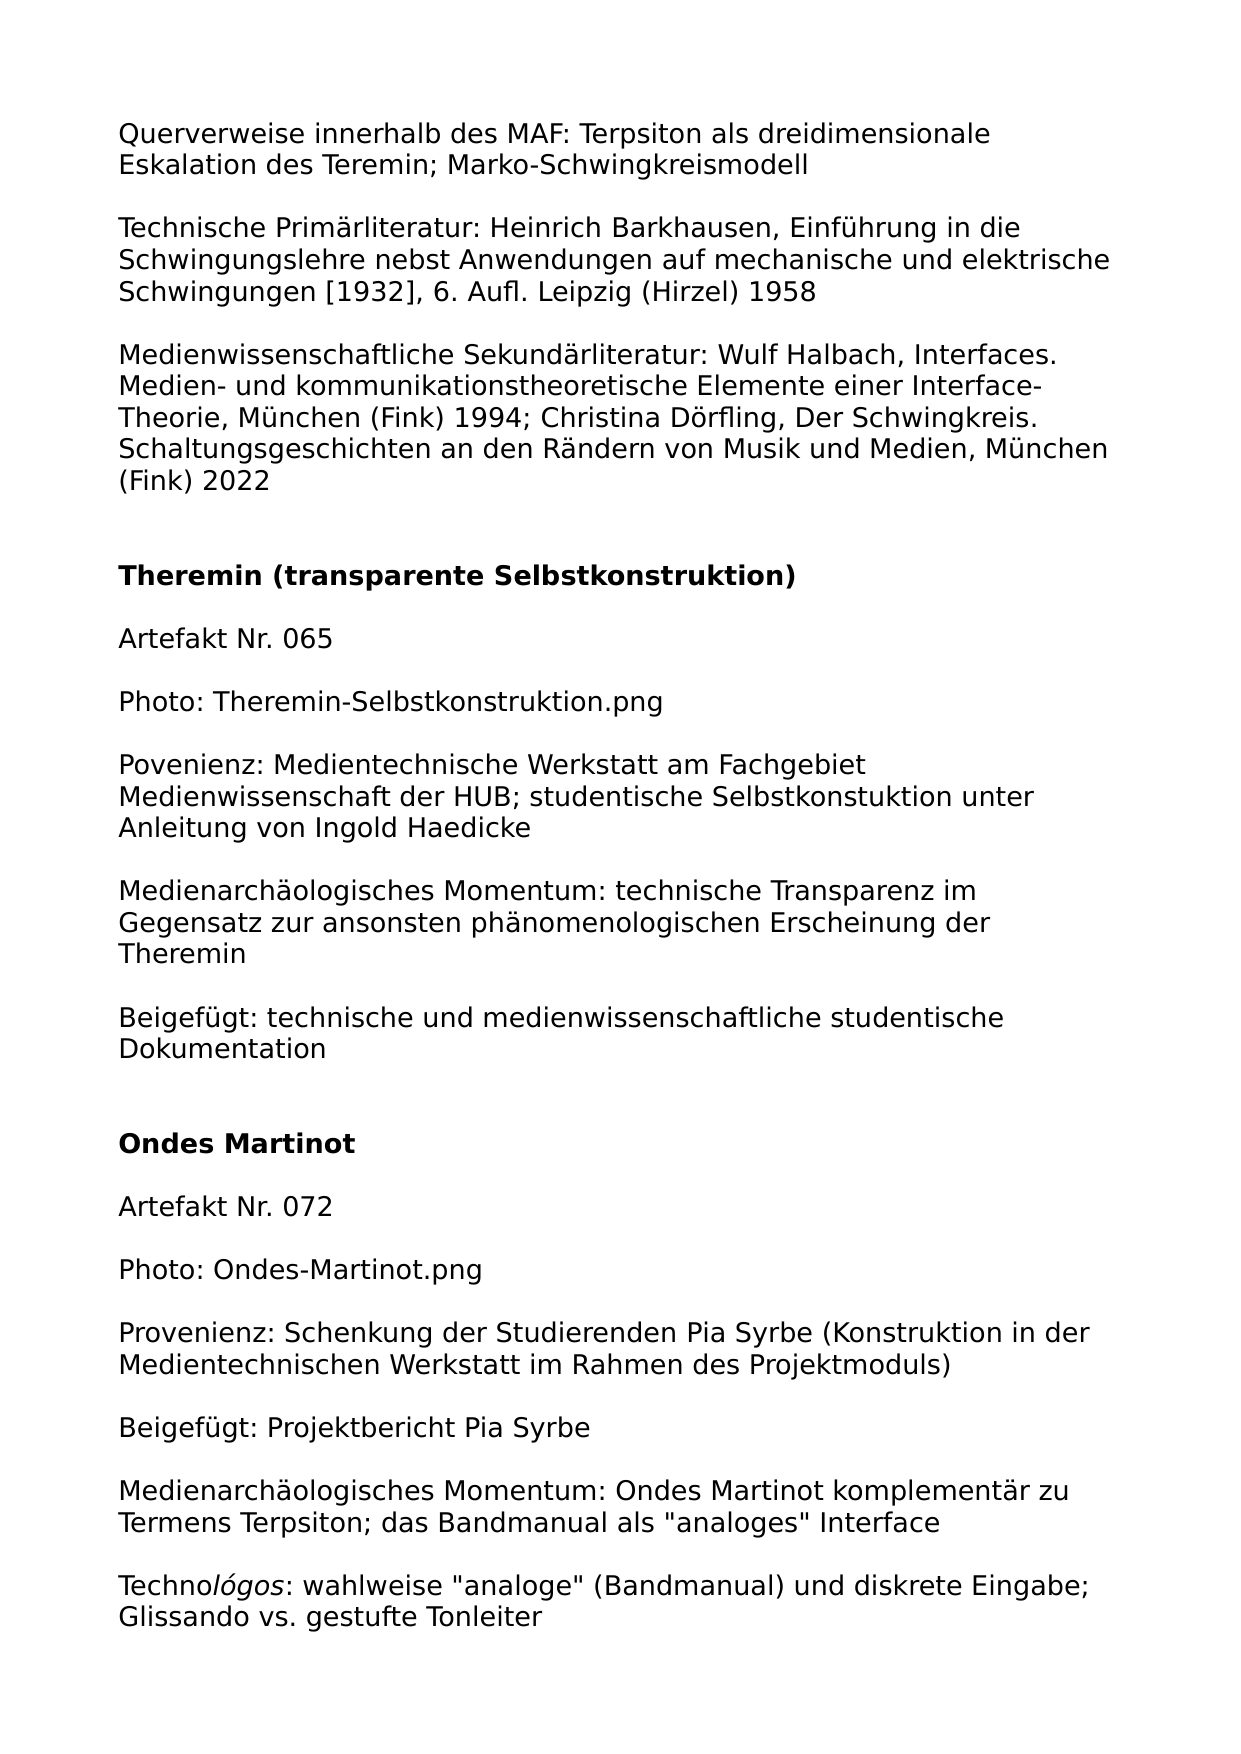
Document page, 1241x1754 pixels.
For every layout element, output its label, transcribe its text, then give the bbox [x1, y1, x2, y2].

text Beigefügt: technische und medienwissenschaftliche studentische Dokumentation [118, 1002, 1122, 1065]
text Photo: Theremin-Selbstkonstruktion.png [118, 686, 1122, 718]
text Medienarchäologisches Momentum: Ondes Martinot komplementär zu Termens Terpsiton; das Bandmanual als "analoges" Interface [118, 1475, 1122, 1538]
text Ondes Martinot [118, 1128, 1122, 1160]
text Querverweise innerhalb des MAF: Terpsiton als dreidimensionale Eskalation des Teremin; Marko-Schwingkreismodell [118, 118, 1122, 181]
text Beigefügt: Projektbericht Pia Syrbe [118, 1412, 1122, 1444]
text Povenienz: Medientechnische Werkstatt am Fachgebiet Medienwissenschaft der HUB; studentische Selbstkonstuktion unter Anleitung von Ingold Haedicke [118, 749, 1122, 844]
text Artefakt Nr. 065 [118, 623, 1122, 655]
text Theremin (transparente Selbstkonstruktion) [118, 560, 1122, 592]
text Technológos: wahlweise "analoge" (Bandmanual) und diskrete Eingabe; Glissando vs. gestufte Tonleiter [118, 1570, 1122, 1633]
text Medienwissenschaftliche Sekundärliteratur: Wulf Halbach, Interfaces. Medien- und kommunikationstheoretische Elemente einer Interface-Theorie, München (Fink) 1994; Christina Dörfling, Der Schwingkreis. Schaltungsgeschichten an den Rändern von Musik und Medien, München (Fink) 2022 [118, 339, 1122, 497]
text Medienarchäologisches Momentum: technische Transparenz im Gegensatz zur ansonsten phänomenologischen Erscheinung der Theremin [118, 876, 1122, 970]
text Provenienz: Schenkung der Studierenden Pia Syrbe (Konstruktion in der Medientechnischen Werkstatt im Rahmen des Projektmoduls) [118, 1317, 1122, 1381]
text Artefakt Nr. 072 [118, 1191, 1122, 1223]
text Photo: Ondes-Martinot.png [118, 1254, 1122, 1286]
text Technische Primärliteratur: Heinrich Barkhausen, Einführung in die Schwingungslehre nebst Anwendungen auf mechanische und elektrische Schwingungen [1932], 6. Aufl. Leipzig (Hirzel) 1958 [118, 213, 1122, 307]
